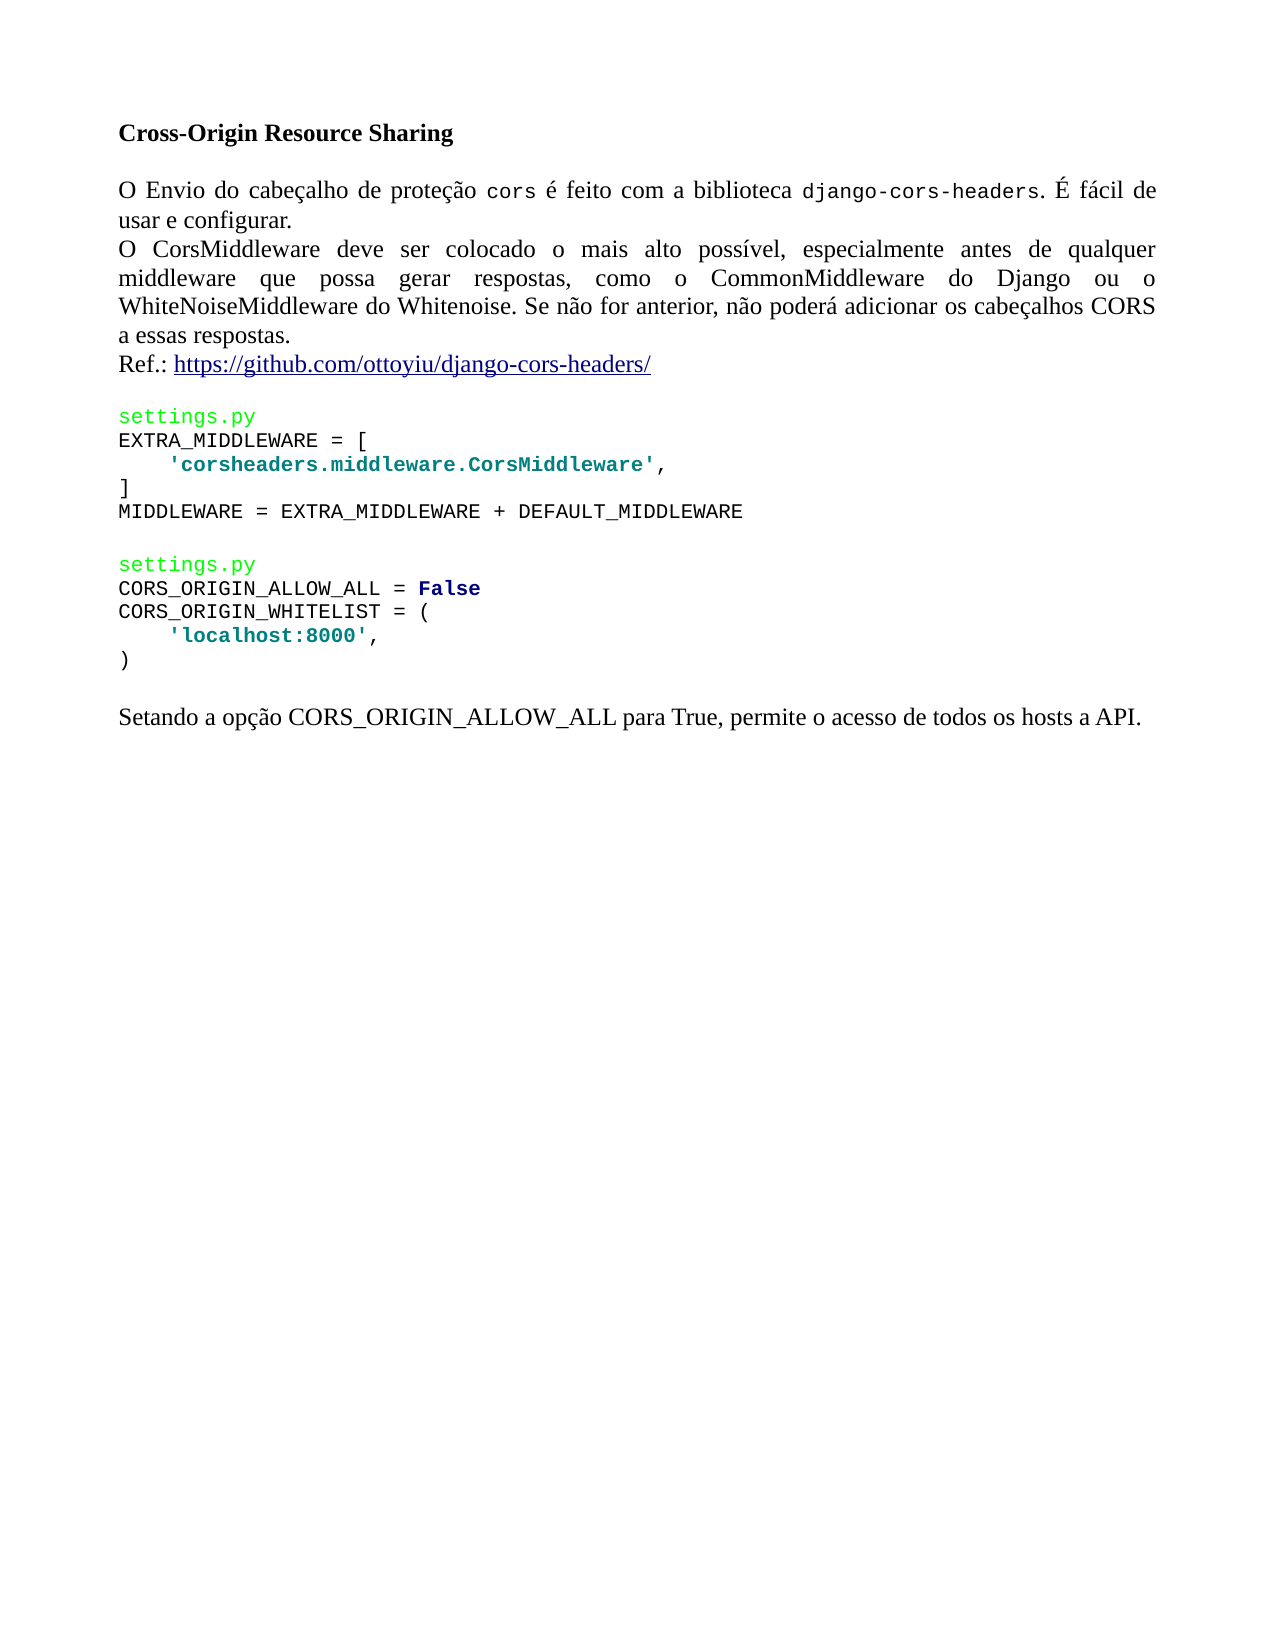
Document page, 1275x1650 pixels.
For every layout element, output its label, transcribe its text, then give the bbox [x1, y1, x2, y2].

text Ref.: https://github.com/ottoyiu/django-cors-headers/ [118, 349, 1157, 378]
text 'localhost:8000', [118, 625, 1157, 649]
text MIDDLEWARE = EXTRA_MIDDLEWARE + DEFAULT_MIDDLEWARE [118, 501, 1157, 525]
text Setando a opção CORS_ORIGIN_ALLOW_ALL para True, permite o acesso de todos os hosts a API. [118, 702, 1157, 731]
text O Envio do cabeçalho de proteção cors é feito com a biblioteca django-cors-headers. É fácil de usar e configurar. [118, 176, 1157, 234]
text ] [118, 477, 1157, 501]
text O CorsMiddleware deve ser colocado o mais alto possível, especialmente antes de qualquer middleware que possa gerar respostas, como o CommonMiddleware do Django ou o WhiteNoiseMiddleware do Whitenoise. Se não for anterior, não poderá adicionar os cabeçalhos CORS a essas respostas. [118, 234, 1157, 349]
text CORS_ORIGIN_ALLOW_ALL = False [118, 578, 1157, 601]
text CORS_ORIGIN_WHITELIST = ( [118, 601, 1157, 625]
text Cross-Origin Resource Sharing [118, 118, 1157, 147]
text 'corsheaders.middleware.CorsMiddleware', [118, 454, 1157, 477]
text ) [118, 649, 1157, 672]
text settings.py [118, 406, 1157, 430]
text settings.py [118, 554, 1157, 578]
text EXTRA_MIDDLEWARE = [ [118, 430, 1157, 454]
